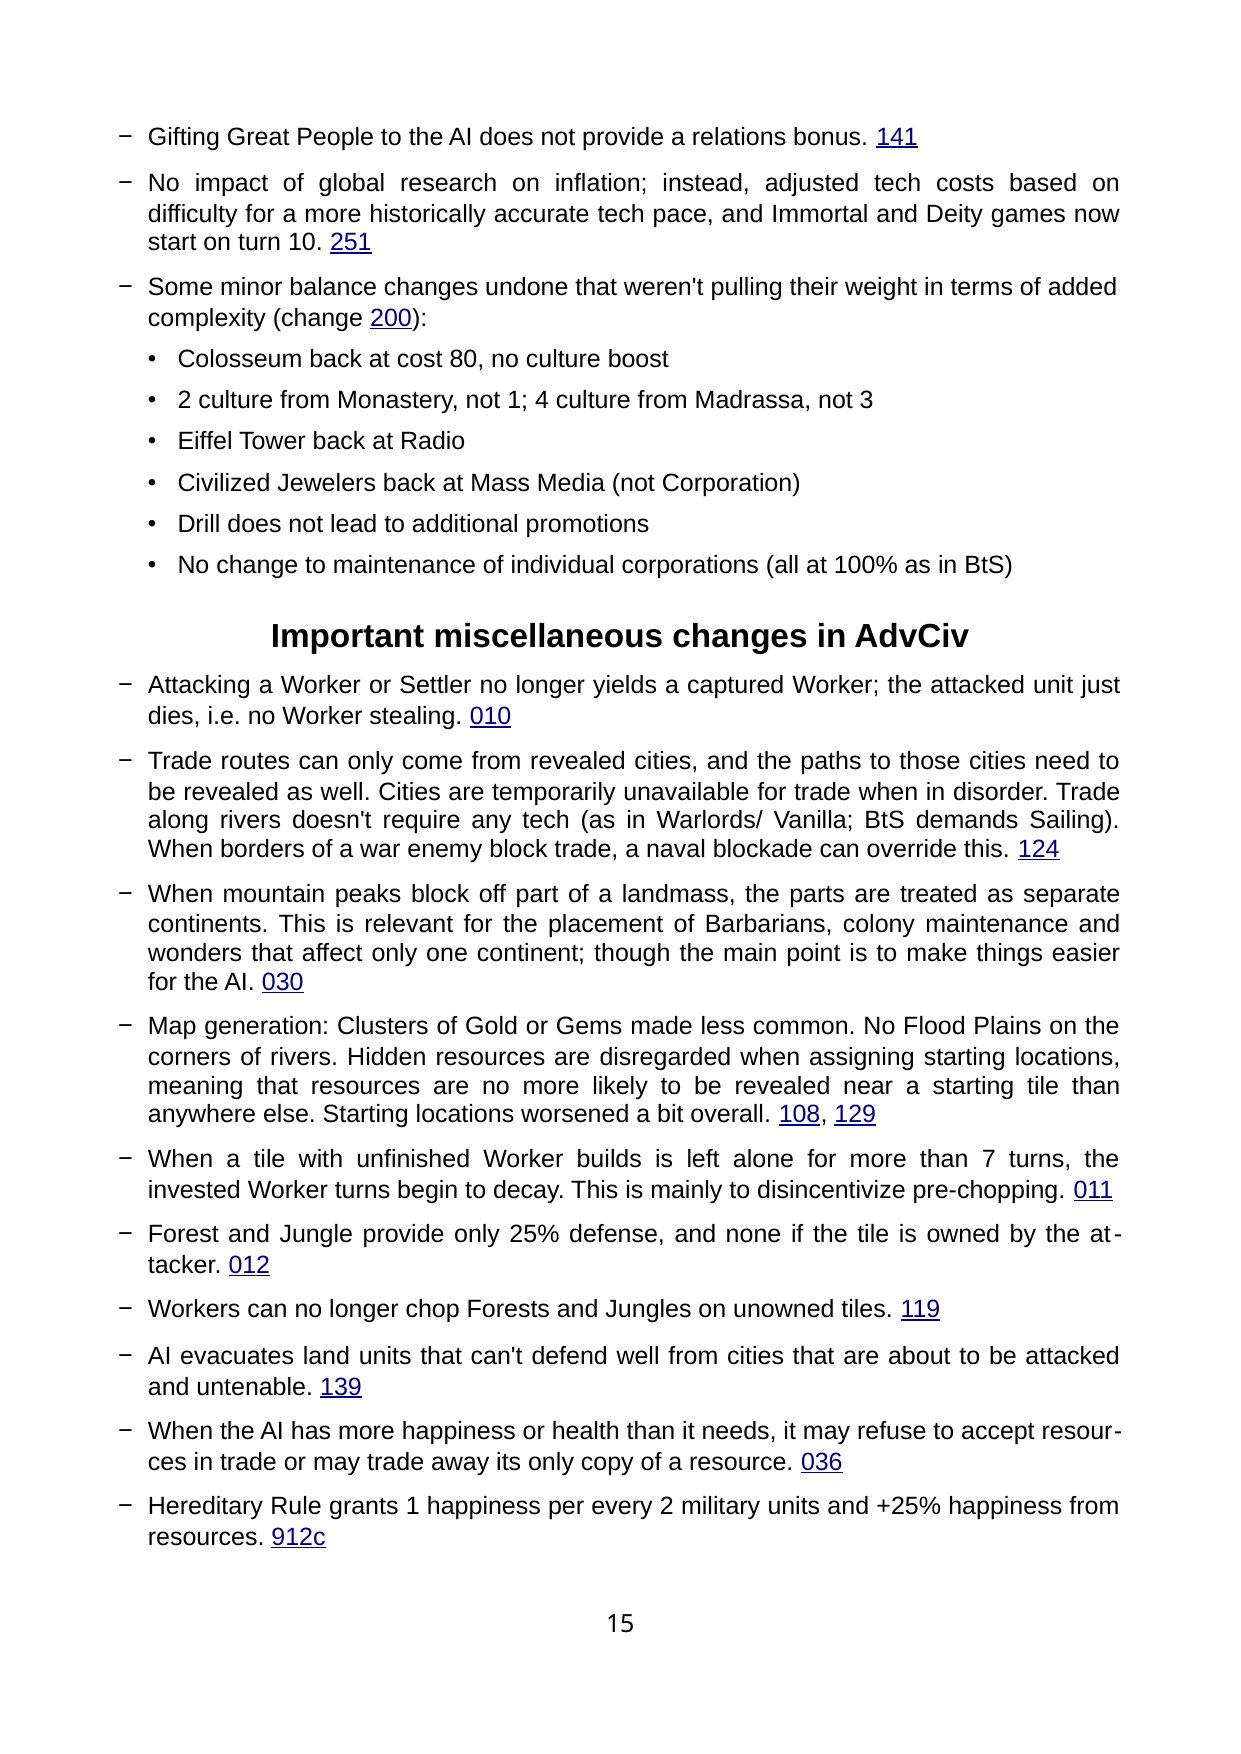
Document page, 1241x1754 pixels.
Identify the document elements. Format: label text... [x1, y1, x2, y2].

list No impact of global research on inflation; instead, adjusted tech costs based on difficulty for a more historically accurate tech pace, and Immortal and Deity games now start on turn 10. 251 [118, 164, 1122, 256]
list Colosseum back at cost 80, no culture boost [148, 344, 1122, 373]
list Trade routes can only come from revealed cities, and the paths to those cities need to be revealed as well. Cities are temporarily unavailable for trade when in disorder. Trade along rivers doesn't require any tech (as in Warlords/ Vanilla; BtS demands Sailing). When borders of a war enemy block trade, a naval blockade can override this. 124 [118, 742, 1122, 863]
list Map generation: Clusters of Gold or Gems made less common. No Flood Plains on the corners of rivers. Hidden resources are disregarded when assigning starting locations, meaning that resources are no more likely to be revealed near a starting tile than anywhere else. Starting locations worsened a bit overall. 108, 129 [118, 1008, 1122, 1128]
list 2 culture from Monastery, not 1; 4 culture from Madrassa, not 3 [148, 385, 1122, 414]
list When mountain peaks block off part of a landmass, the parts are treated as separate continents. This is relevant for the placement of Barbarians, colony maintenance and wonders that affect only one continent; though the main point is to make things easier for the AI. 030 [118, 875, 1122, 996]
list Eiffel Tower back at Radio [148, 426, 1122, 455]
subtitle Important miscellaneous changes in AdvCiv [118, 616, 1122, 655]
list Hereditary Rule grants 1 happiness per every 2 military units and +25% happiness from resources. 912c [118, 1488, 1122, 1551]
list Forest and Jungle provide only 25% defense, and none if the tile is owned by the at­tacker. 012 [118, 1216, 1122, 1279]
list Attacking a Worker or Settler no longer yields a captured Worker; the attacked unit just dies, i.e. no Worker stealing. 010 [118, 667, 1122, 730]
list When a tile with unfinished Worker builds is left alone for more than 7 turns, the invested Worker turns begin to decay. This is mainly to disincentivize pre-chopping. 011 [118, 1141, 1122, 1203]
list Gifting Great People to the AI does not provide a relations bonus. 141 [118, 118, 1122, 152]
list No change to maintenance of individual corporations (all at 100% as in BtS) [148, 550, 1122, 579]
list Workers can no longer chop Forests and Jungles on unowned tiles. 119 [118, 1291, 1122, 1325]
list Some minor balance changes undone that weren't pulling their weight in terms of added complexity (change 200): [118, 268, 1122, 331]
list Civilized Jewelers back at Mass Media (not Corporation) [148, 467, 1122, 496]
list When the AI has more happiness or health than it needs, it may refuse to accept resour­ces in trade or may trade away its only copy of a resource. 036 [118, 1413, 1122, 1476]
list Drill does not lead to additional promotions [148, 509, 1122, 538]
list AI evacuates land units that can't defend well from cities that are about to be attacked and untenable. 139 [118, 1337, 1122, 1400]
